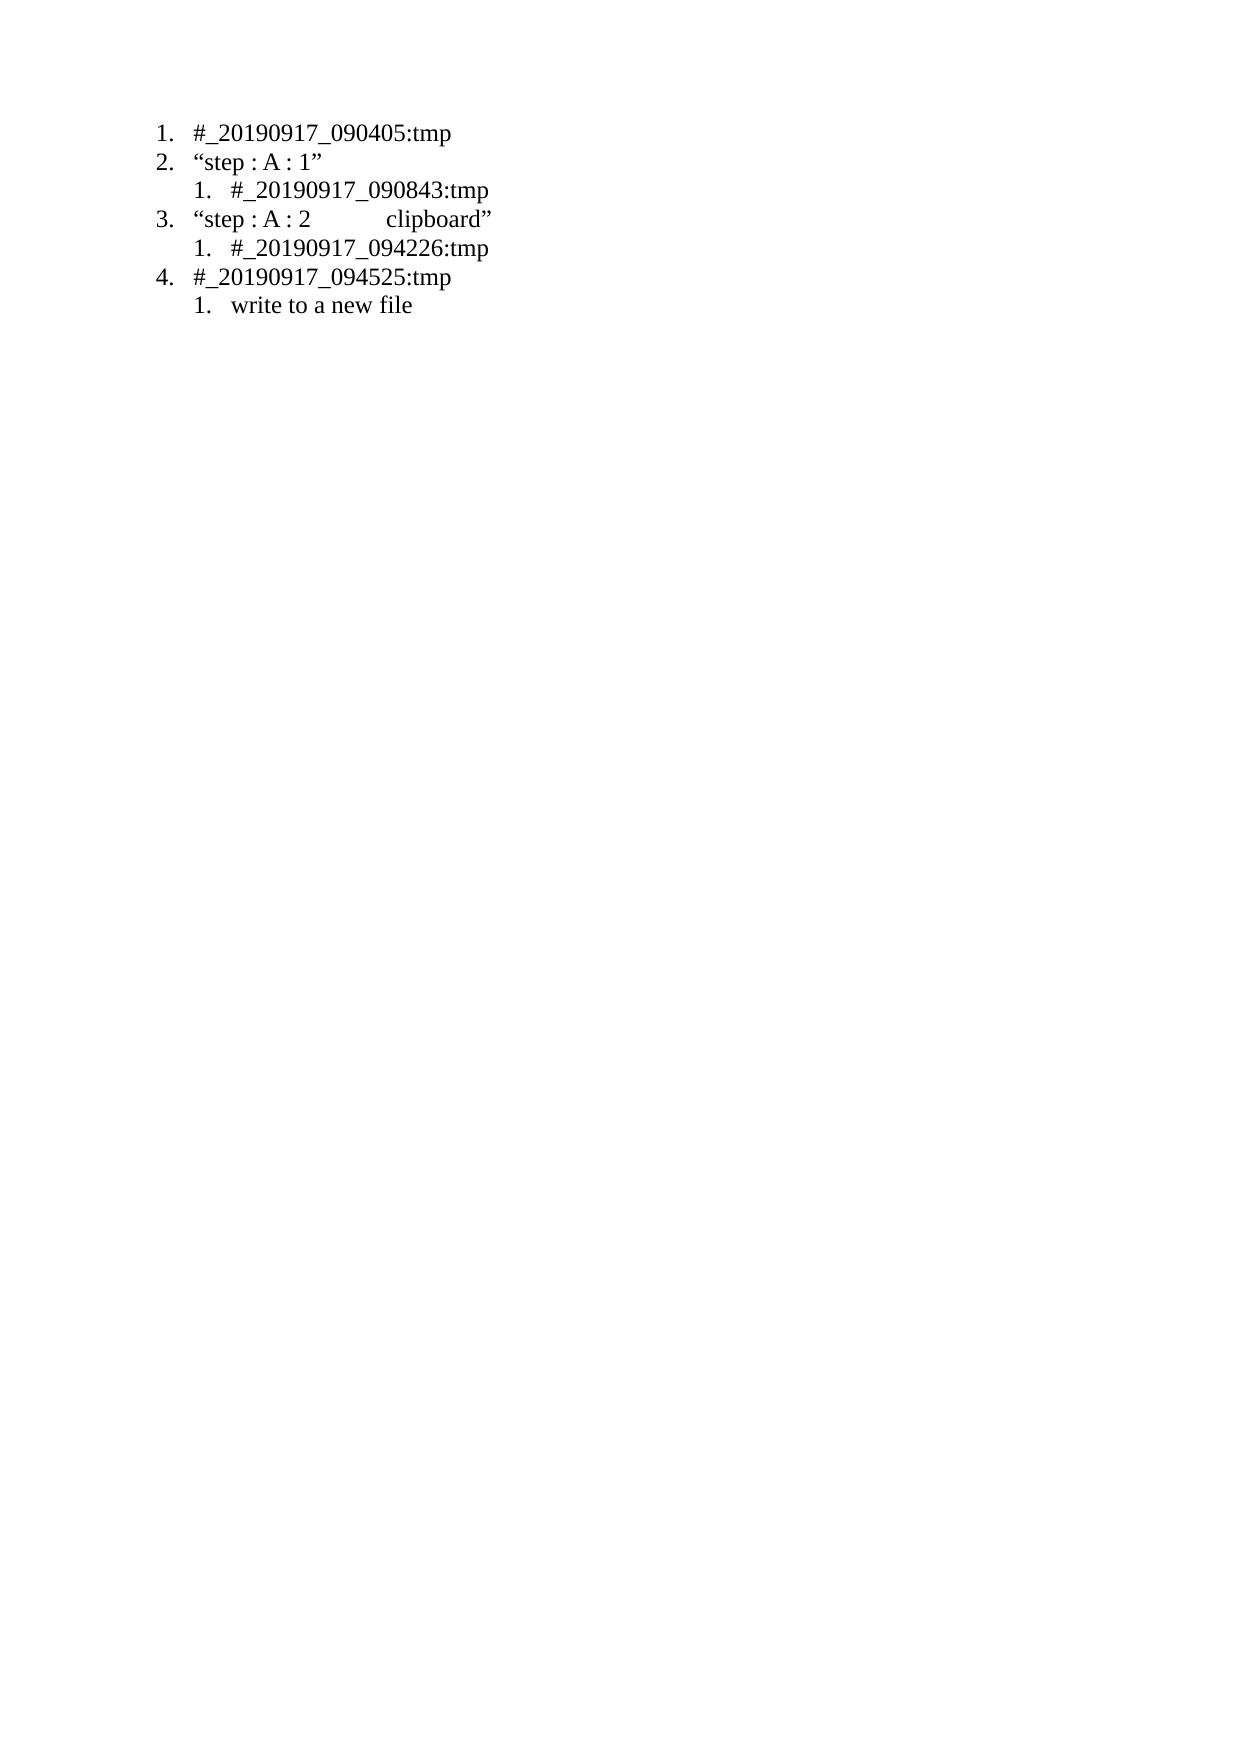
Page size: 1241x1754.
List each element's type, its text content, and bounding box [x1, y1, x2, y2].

list #_20190917_090843:tmp [193, 176, 1122, 204]
list write to a new file [193, 291, 1122, 319]
list “step : A : 2 clipboard” [156, 204, 1122, 233]
list #_20190917_094226:tmp [193, 233, 1122, 262]
list #_20190917_094525:tmp [156, 262, 1122, 291]
list “step : A : 1” [156, 147, 1122, 176]
list #_20190917_090405:tmp [156, 118, 1122, 147]
